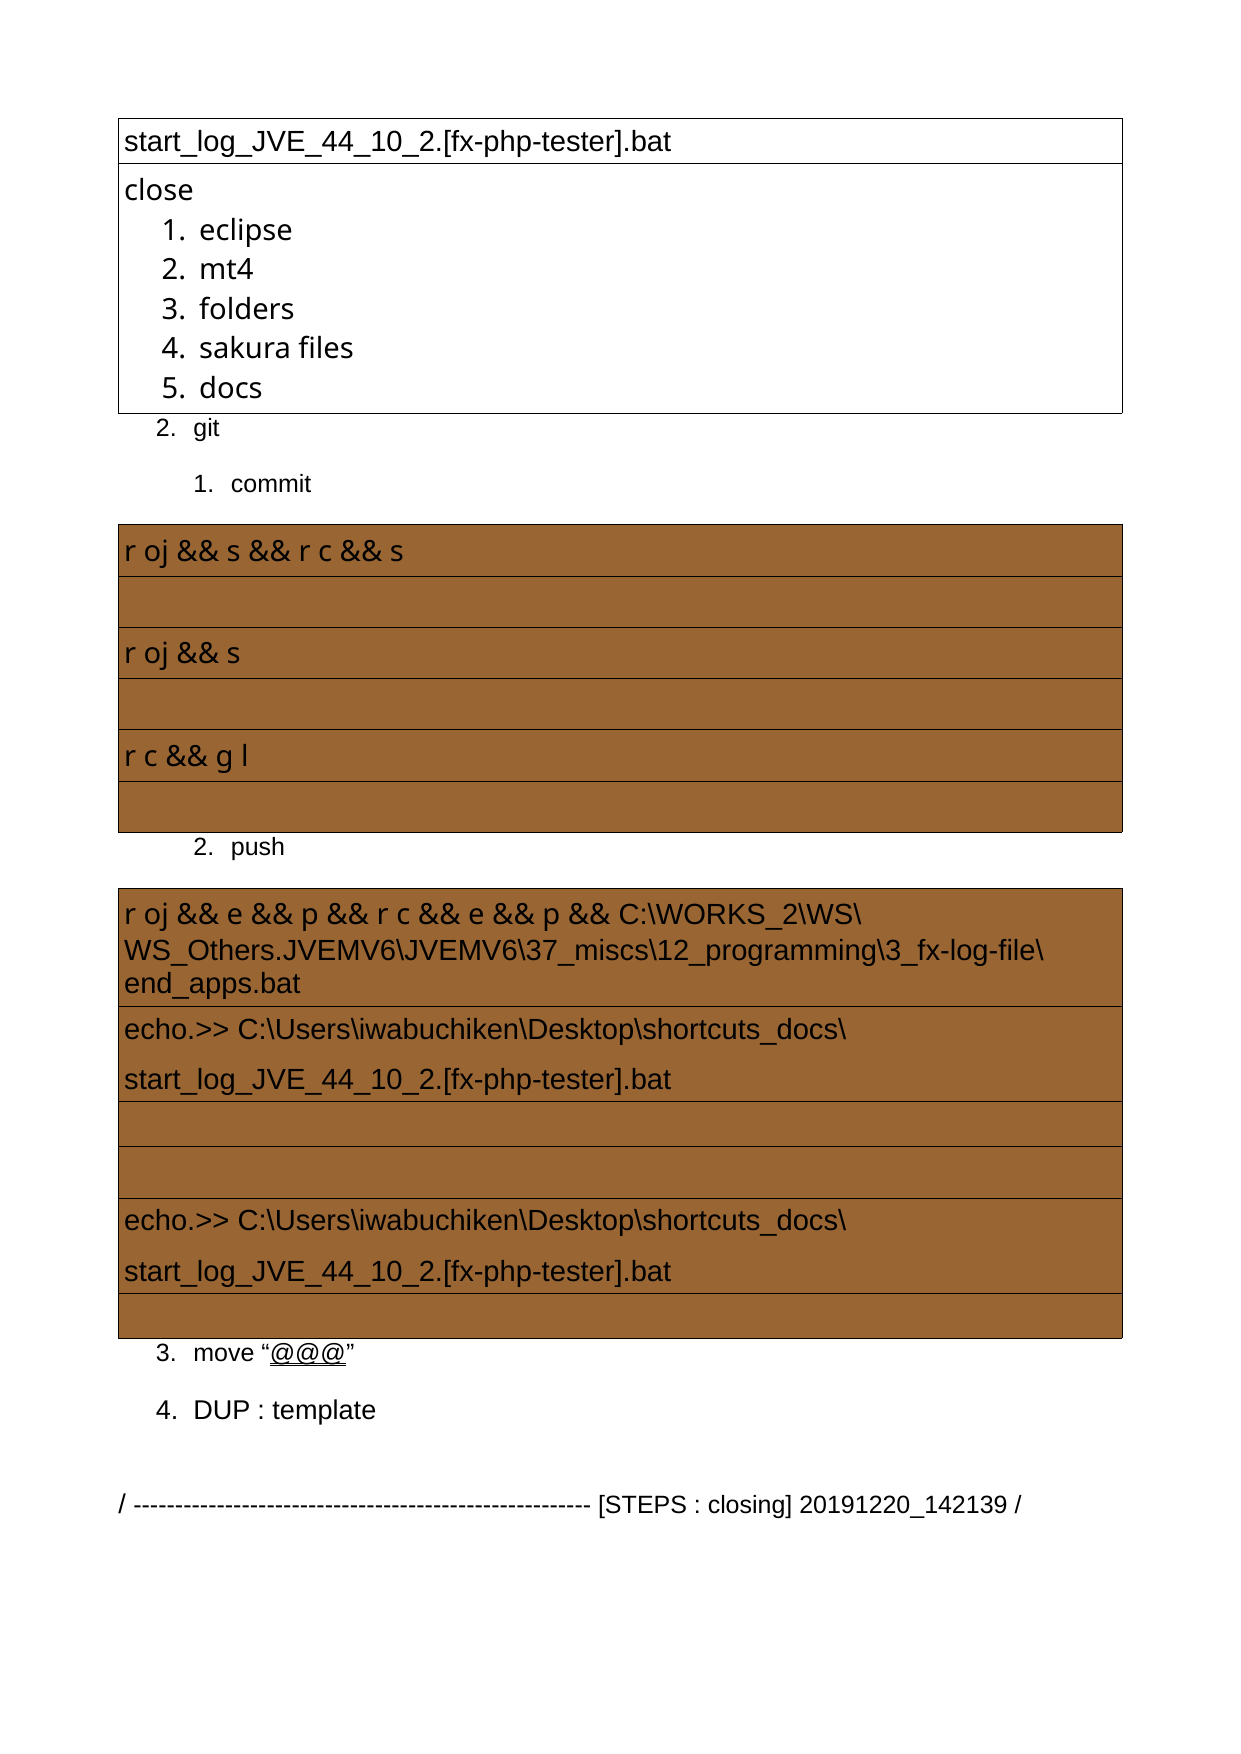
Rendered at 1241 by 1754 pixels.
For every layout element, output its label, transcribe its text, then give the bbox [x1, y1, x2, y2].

list move “@@@” [156, 1339, 1122, 1367]
list commit [193, 469, 1122, 497]
table_cell close eclipse mt4 folders sakura files docs [119, 164, 1122, 413]
table_header r oj && s && r c && s [119, 525, 1122, 576]
table_cell [119, 1294, 1122, 1338]
table_cell [119, 679, 1122, 729]
list git [156, 414, 1122, 442]
table_cell [119, 1102, 1122, 1146]
table_cell echo.>> C:\Users\iwabuchiken\Desktop\shortcuts_docs\start_log_JVE_44_10_2.[fx-php-tester].bat [119, 1007, 1122, 1101]
table_cell r c && g l [119, 730, 1122, 781]
table_cell start_log_JVE_44_10_2.[fx-php-tester].bat [119, 119, 1122, 163]
list DUP : template [156, 1394, 1122, 1425]
table_cell echo.>> C:\Users\iwabuchiken\Desktop\shortcuts_docs\start_log_JVE_44_10_2.[fx-php-tester].bat [119, 1199, 1122, 1293]
text / ------------------------------------------------------- [STEPS : closing] 20191220_142139 / [118, 1488, 1122, 1519]
table_cell [119, 577, 1122, 627]
table_header r oj && e && p && r c && e && p && C:\WORKS_2\WS\WS_Others.JVEMV6\JVEMV6\37_miscs\12_programming\3_fx-log-file\end_apps.bat [119, 889, 1122, 1006]
list push [193, 833, 1122, 861]
table_cell r oj && s [119, 628, 1122, 678]
table_cell [119, 1147, 1122, 1198]
table_cell [119, 782, 1122, 832]
